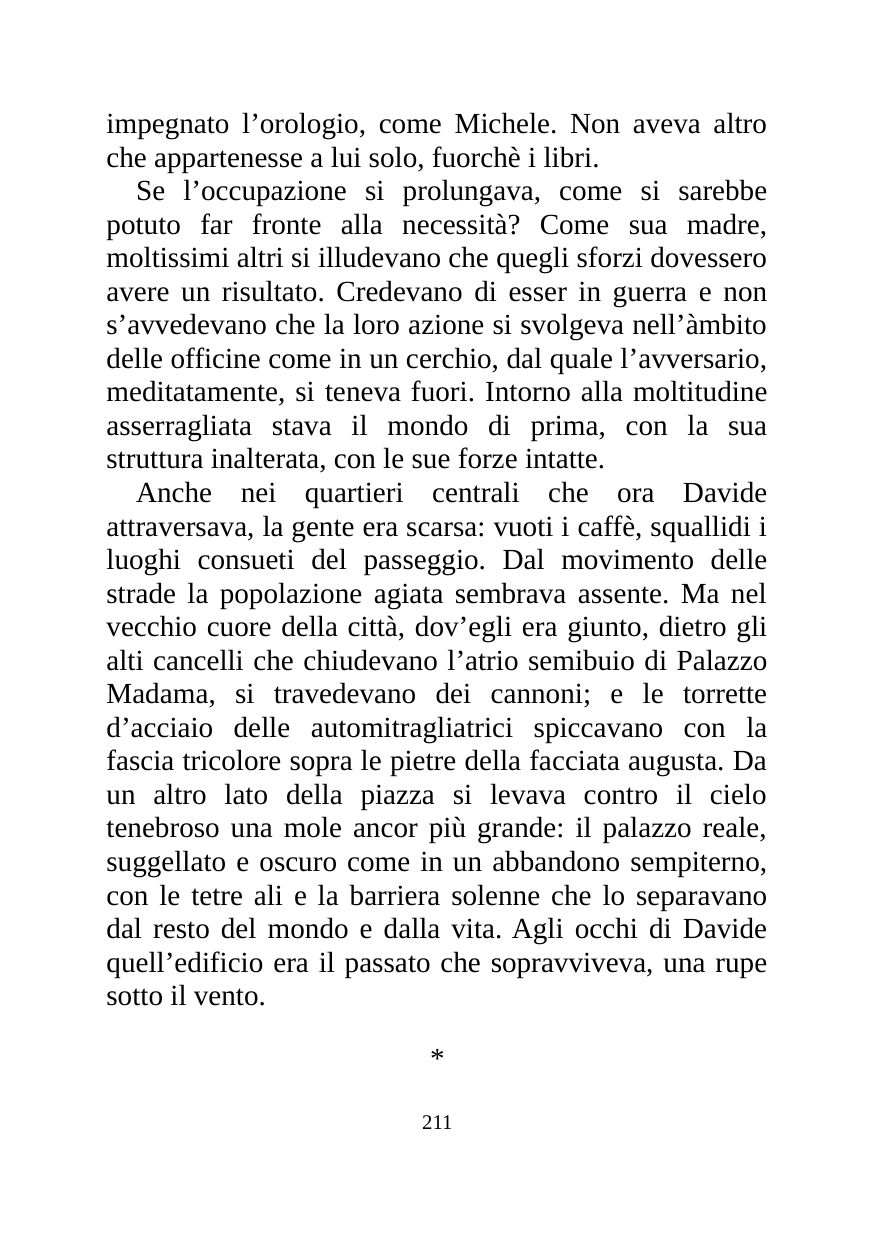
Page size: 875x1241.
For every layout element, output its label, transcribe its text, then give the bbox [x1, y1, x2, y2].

text Anche nei quartieri centrali che ora Davide attraversava, la gente era scarsa: vuoti i caffè, squallidi i luoghi consueti del passeggio. Dal movimento delle strade la popolazione agiata sembrava assente. Ma nel vecchio cuore della città, dov’egli era giunto, dietro gli alti cancelli che chiudevano l’atrio semibuio di Palazzo Madama, si travedevano dei cannoni; e le torrette d’acciaio delle automitragliatrici spiccavano con la fascia tricolore sopra le pietre della facciata augusta. Da un altro lato della piazza si levava contro il cielo tenebroso una mole ancor più grande: il palazzo reale, suggellato e oscuro come in un abbandono sempiterno, con le tetre ali e la barriera solenne che lo separavano dal resto del mondo e dalla vita. Agli occhi di Davide quell’edificio era il passato che sopravviveva, una rupe sotto il vento. [106, 475, 768, 1012]
text * [106, 1041, 768, 1075]
text Se l’occupazione si prolungava, come si sarebbe potuto far fronte alla necessità? Come sua madre, moltissimi altri si illudevano che quegli sforzi dovessero avere un risultato. Credevano di esser in guerra e non s’avvedevano che la loro azione si svolgeva nell’àmbito delle officine come in un cerchio, dal quale l’avversario, meditatamente, si teneva fuori. Intorno alla moltitudine asserragliata stava il mondo di prima, con la sua struttura inalterata, con le sue forze intatte. [106, 173, 768, 475]
text impegnato l’orologio, come Michele. Non aveva altro che appartenesse a lui solo, fuorchè i libri. [106, 106, 768, 173]
